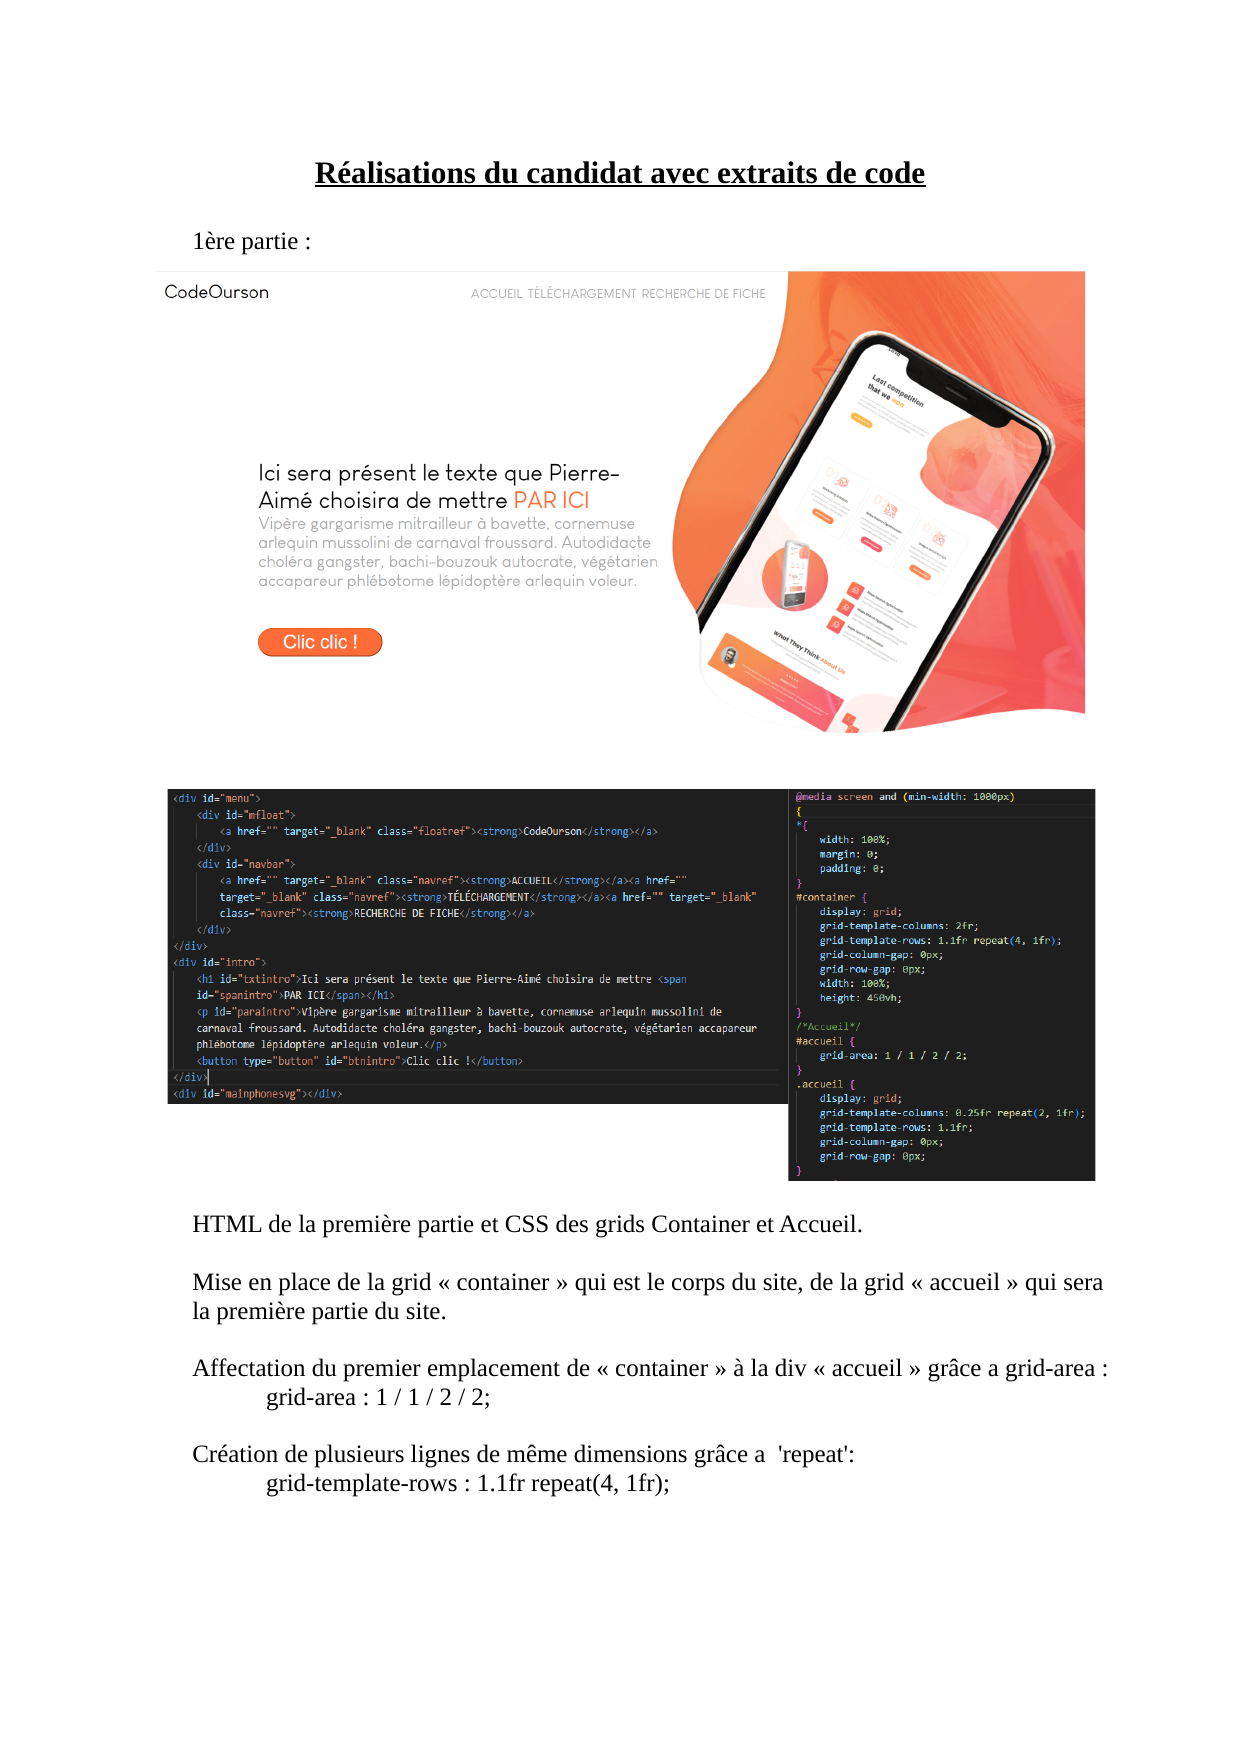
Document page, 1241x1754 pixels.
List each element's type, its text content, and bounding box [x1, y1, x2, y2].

text Création de plusieurs lignes de même dimensions grâce a 'repeat': [192, 1439, 1122, 1468]
text Affectation du premier emplacement de « container » à la div « accueil » grâce a grid-area : [192, 1353, 1122, 1382]
text Réalisations du candidat avec extraits de code [118, 154, 1122, 190]
text Mise en place de la grid « container » qui est le corps du site, de la grid « accueil » qui sera la première partie du site. [192, 1267, 1122, 1324]
text HTML de la première partie et CSS des grids Container et Accueil. [192, 1209, 1122, 1238]
picture [155, 271, 1086, 738]
text grid-template-rows : 1.1fr repeat(4, 1fr); [192, 1468, 1122, 1497]
text 1ère partie : [192, 226, 1122, 255]
text grid-area : 1 / 1 / 2 / 2; [192, 1382, 1122, 1411]
picture [167, 789, 1096, 1181]
